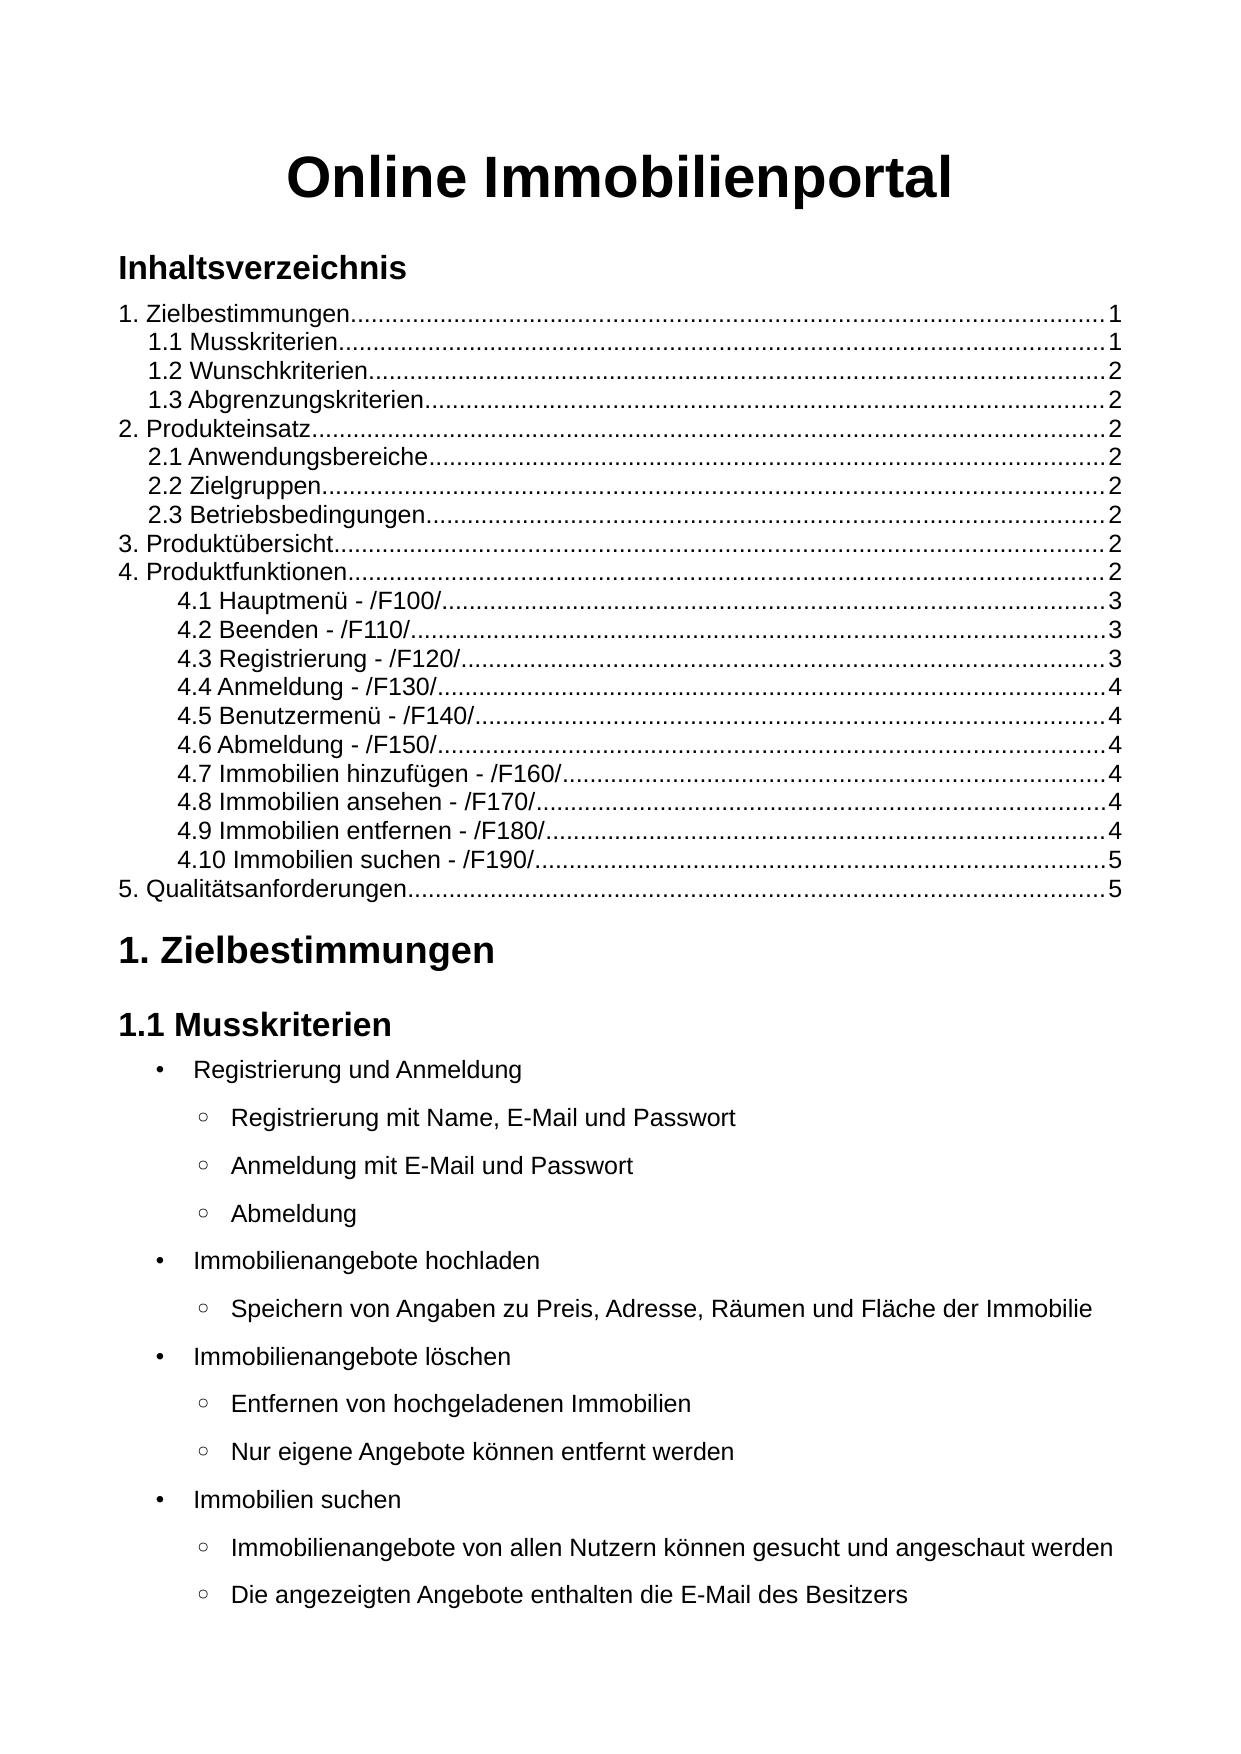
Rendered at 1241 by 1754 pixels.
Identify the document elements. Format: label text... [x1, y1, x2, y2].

list Die angezeigten Angebote enthalten die E-Mail des Besitzers [193, 1580, 1122, 1609]
list Abmeldung [193, 1199, 1122, 1227]
subtitle Inhaltsverzeichnis [118, 248, 1122, 286]
text 4.6 Abmeldung - /F150/ 4 [177, 730, 1122, 759]
subtitle 1. Zielbestimmungen [118, 927, 1122, 971]
text 4.3 Registrierung - /F120/ 3 [177, 644, 1122, 672]
text 4.7 Immobilien hinzufügen - /F160/ 4 [177, 759, 1122, 787]
list Anmeldung mit E-Mail und Passwort [193, 1151, 1122, 1180]
text 2. Produkteinsatz 2 [118, 414, 1122, 442]
list Immobilienangebote löschen [156, 1342, 1122, 1371]
text 1.3 Abgrenzungskriterien 2 [148, 385, 1122, 414]
list Speichern von Angaben zu Preis, Adresse, Räumen und Fläche der Immobilie [193, 1294, 1122, 1323]
text 1.2 Wunschkriterien 2 [148, 356, 1122, 385]
text 5. Qualitätsanforderungen 5 [118, 874, 1122, 902]
text 2.3 Betriebsbedingungen 2 [148, 500, 1122, 529]
title Online Immobilienportal [118, 143, 1122, 210]
list Nur eigene Angebote können entfernt werden [193, 1437, 1122, 1466]
text 4.5 Benutzermenü - /F140/ 4 [177, 701, 1122, 730]
text 1. Zielbestimmungen 1 [118, 299, 1122, 327]
list Registrierung und Anmeldung [156, 1056, 1122, 1084]
text 4.4 Anmeldung - /F130/ 4 [177, 672, 1122, 701]
text 4.8 Immobilien ansehen - /F170/ 4 [177, 787, 1122, 816]
list Immobilienangebote von allen Nutzern können gesucht und angeschaut werden [193, 1533, 1122, 1561]
text 4. Produktfunktionen 2 [118, 557, 1122, 586]
list Registrierung mit Name, E-Mail und Passwort [193, 1103, 1122, 1132]
list Immobilien suchen [156, 1485, 1122, 1514]
text 4.2 Beenden - /F110/ 3 [177, 615, 1122, 644]
text 4.1 Hauptmenü - /F100/ 3 [177, 586, 1122, 615]
text 4.9 Immobilien entfernen - /F180/ 4 [177, 816, 1122, 845]
text 1.1 Musskriterien 1 [148, 327, 1122, 356]
list Immobilienangebote hochladen [156, 1246, 1122, 1275]
text 2.2 Zielgruppen 2 [148, 471, 1122, 500]
text 2.1 Anwendungsbereiche 2 [148, 442, 1122, 471]
text 3. Produktübersicht 2 [118, 529, 1122, 557]
list Entfernen von hochgeladenen Immobilien [193, 1389, 1122, 1418]
subtitle 1.1 Musskriterien [118, 1004, 1122, 1043]
text 4.10 Immobilien suchen - /F190/ 5 [177, 845, 1122, 874]
